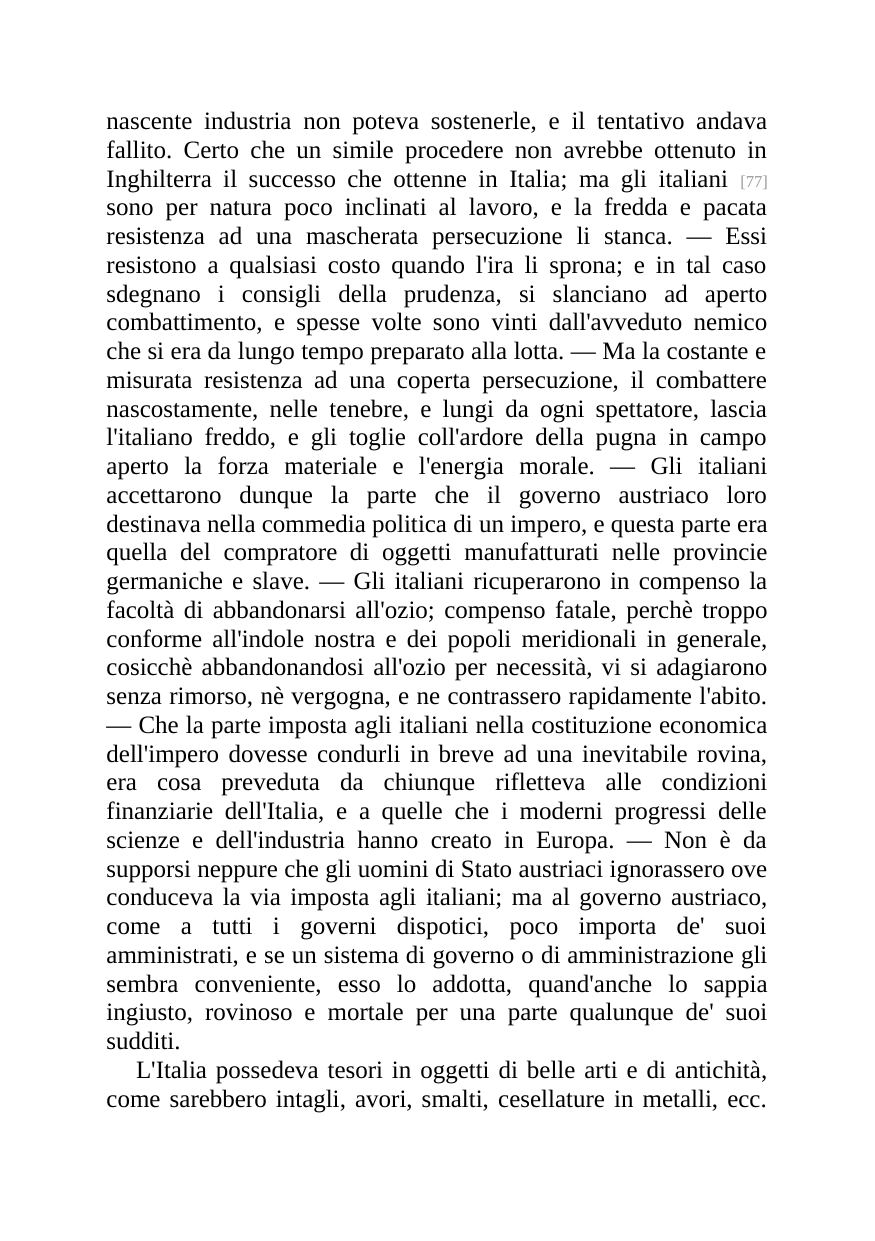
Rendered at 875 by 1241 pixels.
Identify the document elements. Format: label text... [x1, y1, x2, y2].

text L'Italia possedeva tesori in oggetti di belle arti e di antichità, come sarebbero intagli, avori, smalti, cesellature in metalli, ecc. [106, 1055, 768, 1112]
text nascente industria non poteva sostenerle, e il tentativo andava fallito. Certo che un simile procedere non avrebbe ottenuto in Inghilterra il successo che ottenne in Italia; ma gli italiani [77] sono per natura poco inclinati al lavoro, e la fredda e pacata resistenza ad una mascherata persecuzione li stanca. — Essi resistono a qualsiasi costo quando l'ira li sprona; e in tal caso sdegnano i consigli della prudenza, si slanciano ad aperto combattimento, e spesse volte sono vinti dall'avveduto nemico che si era da lungo tempo preparato alla lotta. — Ma la costante e misurata resistenza ad una coperta persecuzione, il combattere nascostamente, nelle tenebre, e lungi da ogni spettatore, lascia l'italiano freddo, e gli toglie coll'ardore della pugna in campo aperto la forza materiale e l'energia morale. — Gli italiani accettarono dunque la parte che il governo austriaco loro destinava nella commedia politica di un impero, e questa parte era quella del compratore di oggetti manufatturati nelle provincie germaniche e slave. — Gli italiani ricuperarono in compenso la facoltà di abbandonarsi all'ozio; compenso fatale, perchè troppo conforme all'indole nostra e dei popoli meridionali in generale, cosicchè abbandonandosi all'ozio per necessità, vi si adagiarono senza rimorso, nè vergogna, e ne contrassero rapidamente l'abito. — Che la parte imposta agli italiani nella costituzione economica dell'impero dovesse condurli in breve ad una inevitabile rovina, era cosa preveduta da chiunque rifletteva alle condizioni finanziarie dell'Italia, e a quelle che i moderni progressi delle scienze e dell'industria hanno creato in Europa. — Non è da supporsi neppure che gli uomini di Stato austriaci ignorassero ove conduceva la via imposta agli italiani; ma al governo austriaco, come a tutti i governi dispotici, poco importa de' suoi amministrati, e se un sistema di governo o di amministrazione gli sembra conveniente, esso lo addotta, quand'anche lo sappia ingiusto, rovinoso e mortale per una parte qualunque de' suoi sudditi. [106, 106, 768, 1055]
